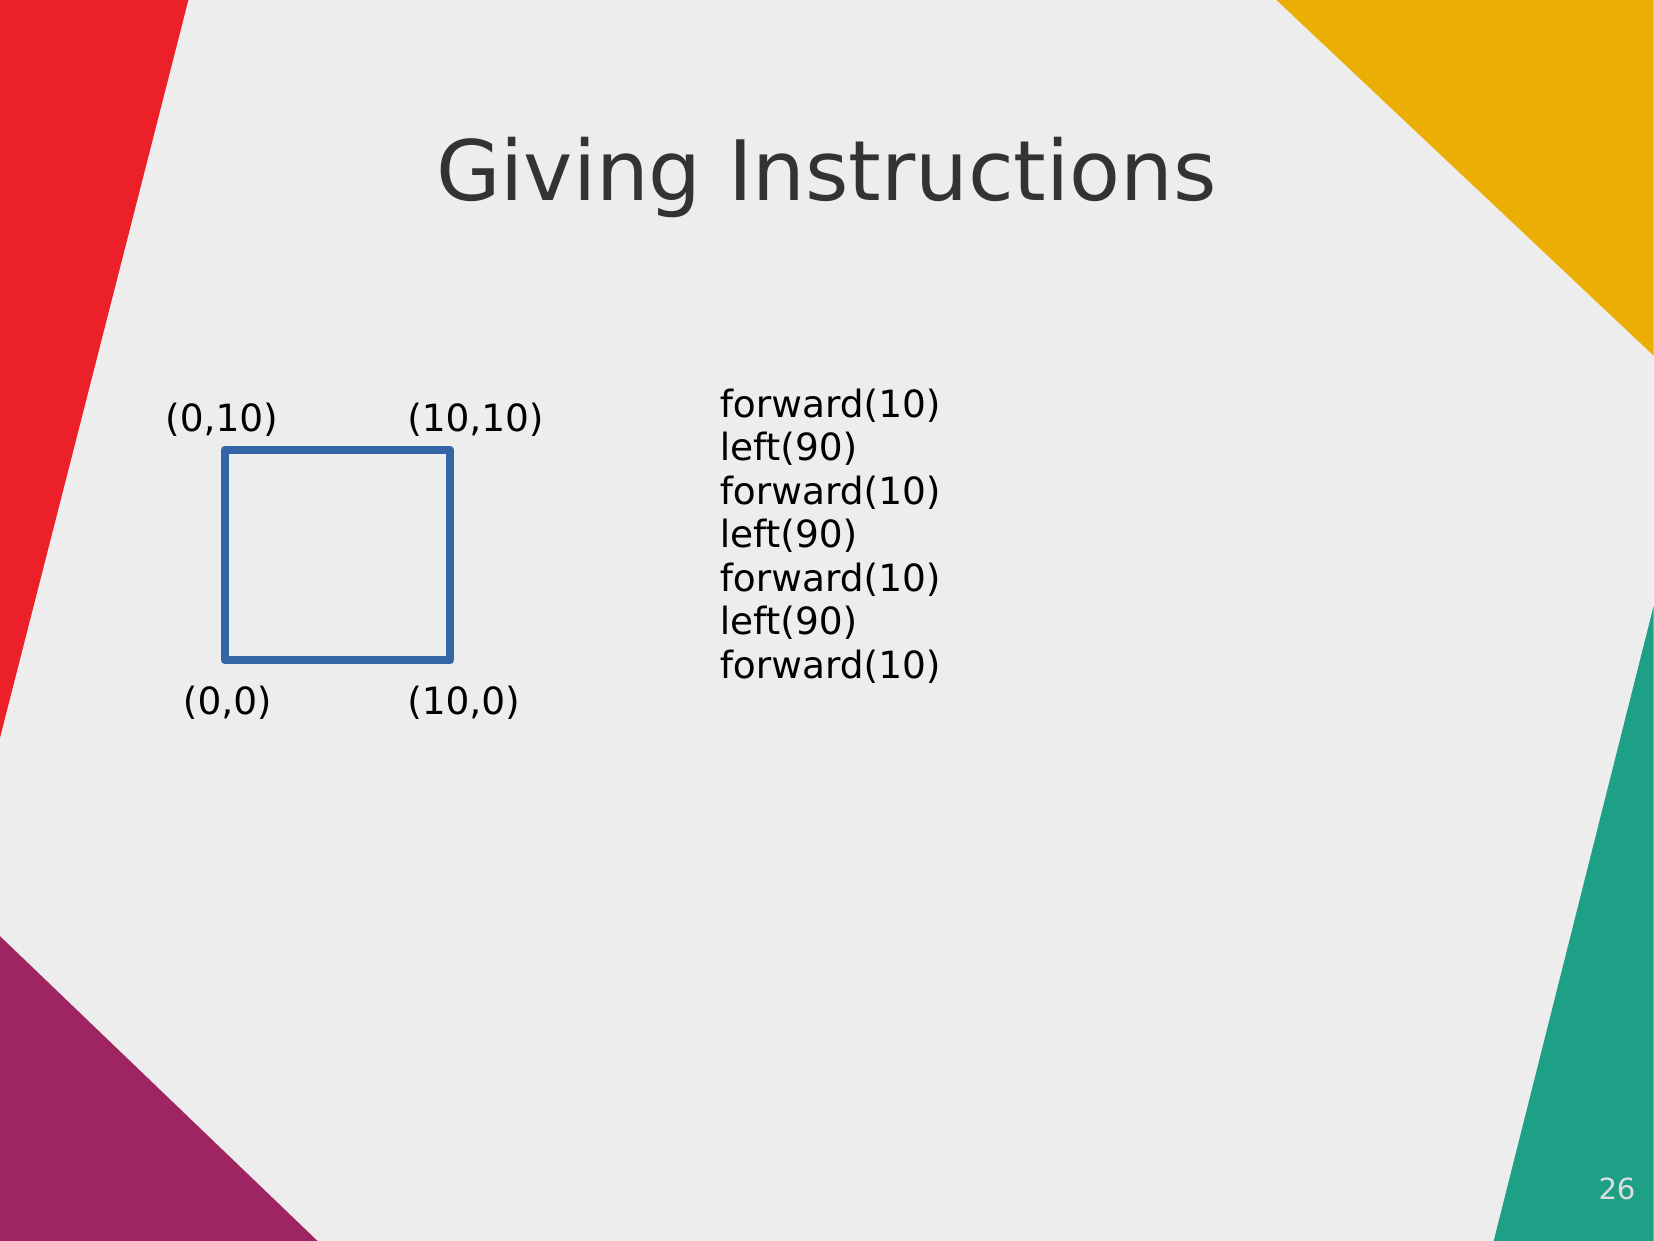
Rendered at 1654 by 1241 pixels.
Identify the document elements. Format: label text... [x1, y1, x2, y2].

title Giving Instructions [114, 73, 1539, 271]
text_box (0,0) [168, 672, 289, 775]
text_box (0,10) [150, 388, 343, 491]
text_box forward(10) left(90) forward(10) left(90) forward(10) left(90) forward(10) [705, 375, 1306, 739]
text_box (10,10) [392, 388, 586, 491]
text_box (10,0) [392, 672, 541, 775]
